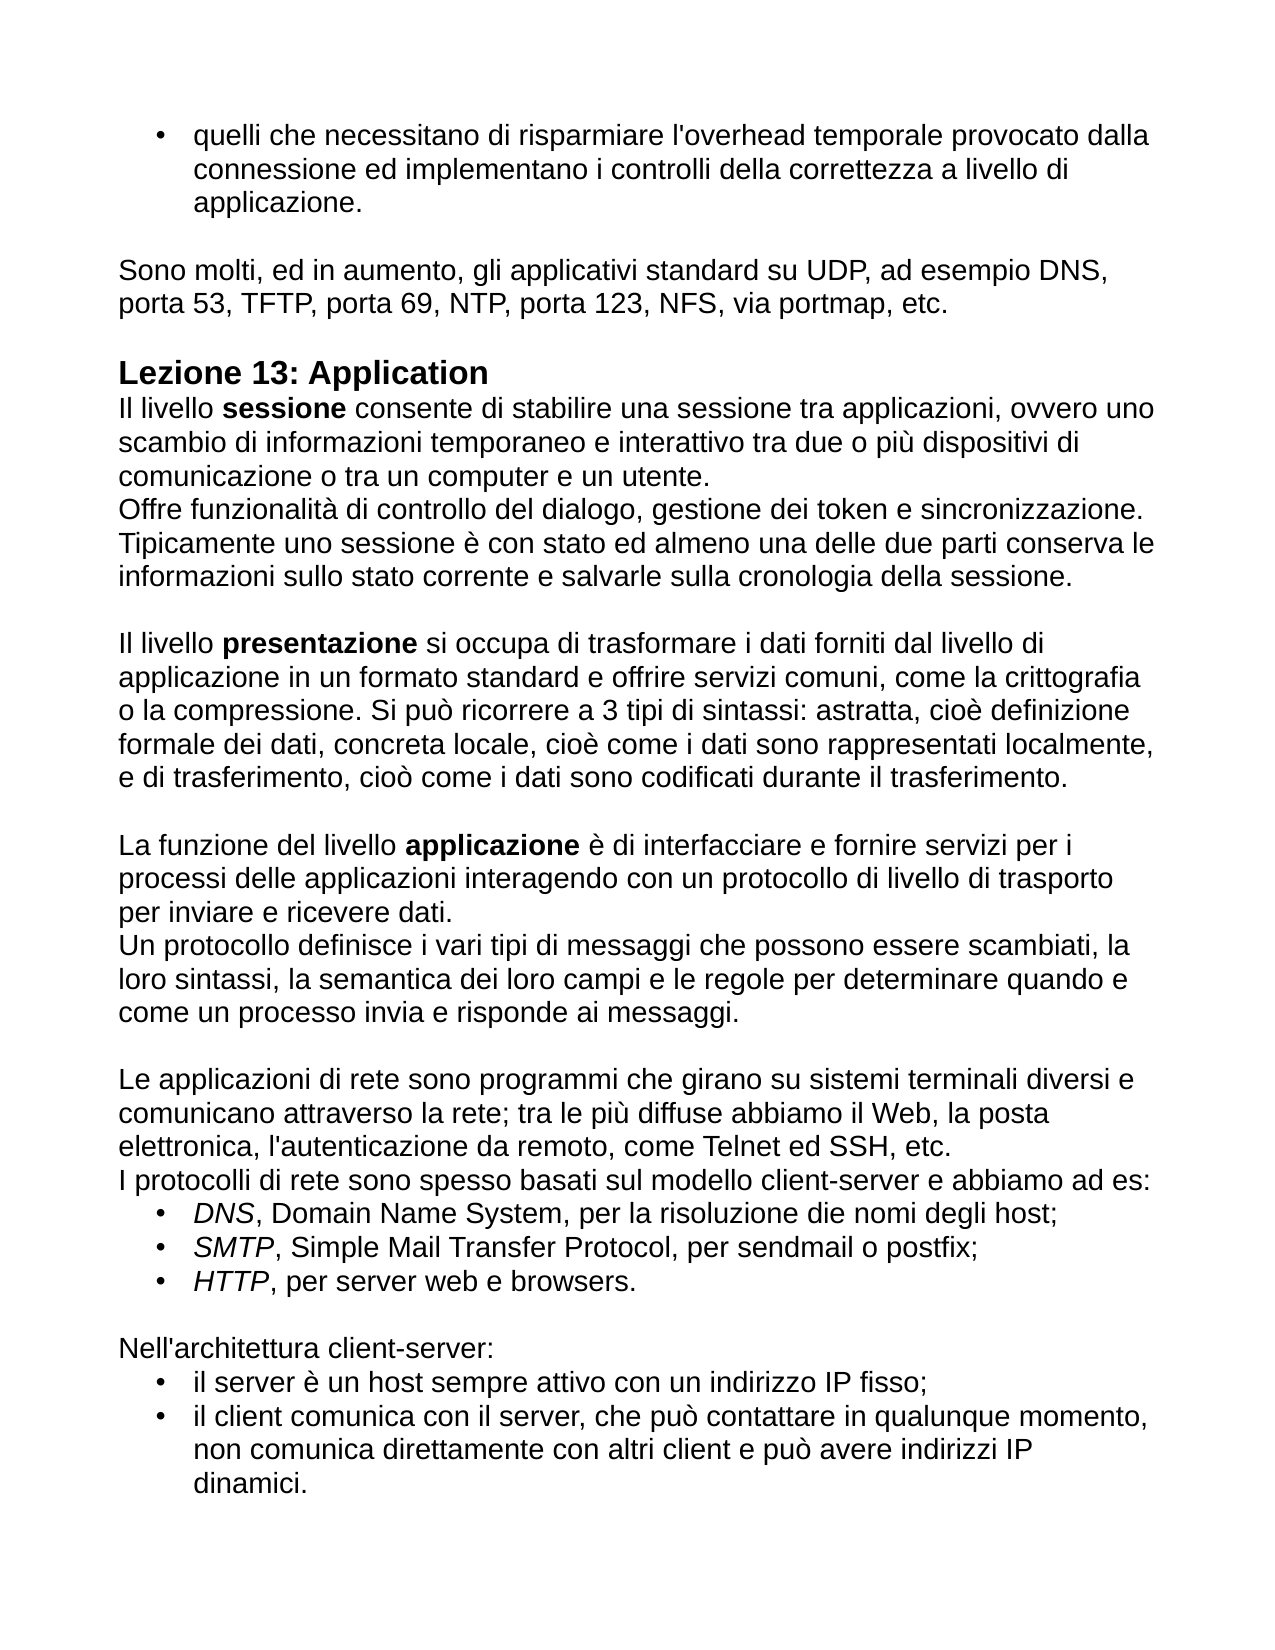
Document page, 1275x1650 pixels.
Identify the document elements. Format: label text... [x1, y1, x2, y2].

text Il livello sessione consente di stabilire una sessione tra applicazioni, ovvero uno scambio di informazioni temporaneo e interattivo tra due o più dispositivi di comunicazione o tra un computer e un utente. [118, 392, 1157, 492]
text Nell'architettura client-server: [118, 1331, 1157, 1365]
text Il livello presentazione si occupa di trasformare i dati forniti dal livello di applicazione in un formato standard e offrire servizi comuni, come la crittografia o la compressione. Si può ricorrere a 3 tipi di sintassi: astratta, cioè definizione formale dei dati, concreta locale, cioè come i dati sono rappresentati localmente, e di trasferimento, cioò come i dati sono codificati durante il trasferimento. [118, 626, 1157, 794]
list SMTP, Simple Mail Transfer Protocol, per sendmail o postfix; [156, 1230, 1157, 1264]
text Tipicamente uno sessione è con stato ed almeno una delle due parti conserva le informazioni sullo stato corrente e salvarle sulla cronologia della sessione. [118, 526, 1157, 593]
text Offre funzionalità di controllo del dialogo, gestione dei token e sincronizzazione. [118, 492, 1157, 526]
list HTTP, per server web e browsers. [156, 1264, 1157, 1298]
text Un protocollo definisce i vari tipi di messaggi che possono essere scambiati, la loro sintassi, la semantica dei loro campi e le regole per determinare quando e come un processo invia e risponde ai messaggi. [118, 928, 1157, 1029]
list quelli che necessitano di risparmiare l'overhead temporale provocato dalla connessione ed implementano i controlli della correttezza a livello di applicazione. [156, 118, 1157, 219]
text I protocolli di rete sono spesso basati sul modello client-server e abbiamo ad es: [118, 1163, 1157, 1197]
text Lezione 13: Application [118, 353, 1157, 392]
list il client comunica con il server, che può contattare in qualunque momento, non comunica direttamente con altri client e può avere indirizzi IP dinamici. [156, 1399, 1157, 1499]
text Le applicazioni di rete sono programmi che girano su sistemi terminali diversi e comunicano attraverso la rete; tra le più diffuse abbiamo il Web, la posta elettronica, l'autenticazione da remoto, come Telnet ed SSH, etc. [118, 1062, 1157, 1163]
text Sono molti, ed in aumento, gli applicativi standard su UDP, ad esempio DNS, porta 53, TFTP, porta 69, NTP, porta 123, NFS, via portmap, etc. [118, 252, 1157, 319]
text La funzione del livello applicazione è di interfacciare e fornire servizi per i processi delle applicazioni interagendo con un protocollo di livello di trasporto per inviare e ricevere dati. [118, 828, 1157, 928]
list il server è un host sempre attivo con un indirizzo IP fisso; [156, 1365, 1157, 1399]
list DNS, Domain Name System, per la risoluzione die nomi degli host; [156, 1197, 1157, 1230]
